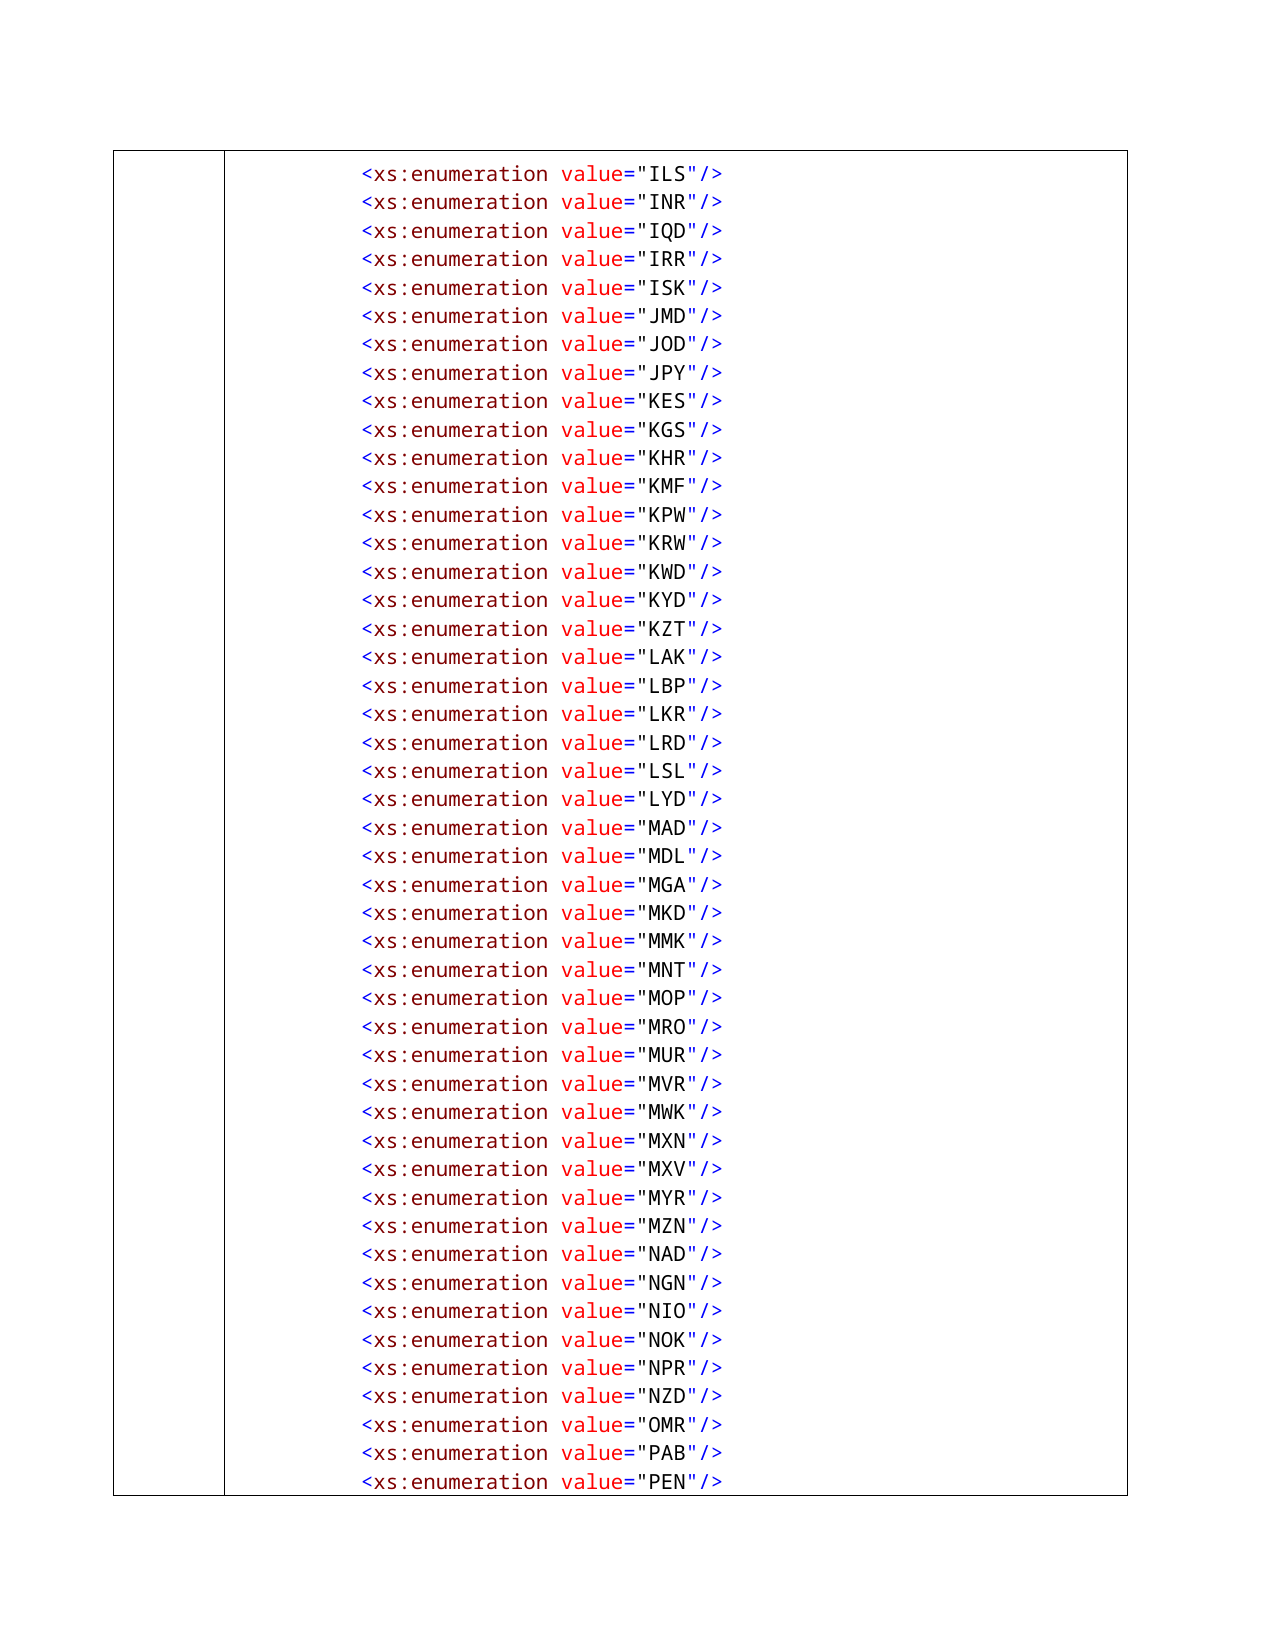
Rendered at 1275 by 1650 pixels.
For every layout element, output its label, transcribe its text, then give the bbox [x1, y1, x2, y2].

table_cell [114, 151, 224, 1495]
table_cell <xs:enumeration value="ILS"/> <xs:enumeration value="INR"/> <xs:enumeration value="IQD"/> <xs:enumeration value="IRR"/> <xs:enumeration value="ISK"/> <xs:enumeration value="JMD"/> <xs:enumeration value="JOD"/> <xs:enumeration value="JPY"/> <xs:enumeration value="KES"/> <xs:enumeration value="KGS"/> <xs:enumeration value="KHR"/> <xs:enumeration value="KMF"/> <xs:enumeration value="KPW"/> <xs:enumeration value="KRW"/> <xs:enumeration value="KWD"/> <xs:enumeration value="KYD"/> <xs:enumeration value="KZT"/> <xs:enumeration value="LAK"/> <xs:enumeration value="LBP"/> <xs:enumeration value="LKR"/> <xs:enumeration value="LRD"/> <xs:enumeration value="LSL"/> <xs:enumeration value="LYD"/> <xs:enumeration value="MAD"/> <xs:enumeration value="MDL"/> <xs:enumeration value="MGA"/> <xs:enumeration value="MKD"/> <xs:enumeration value="MMK"/> <xs:enumeration value="MNT"/> <xs:enumeration value="MOP"/> <xs:enumeration value="MRO"/> <xs:enumeration value="MUR"/> <xs:enumeration value="MVR"/> <xs:enumeration value="MWK"/> <xs:enumeration value="MXN"/> <xs:enumeration value="MXV"/> <xs:enumeration value="MYR"/> <xs:enumeration value="MZN"/> <xs:enumeration value="NAD"/> <xs:enumeration value="NGN"/> <xs:enumeration value="NIO"/> <xs:enumeration value="NOK"/> <xs:enumeration value="NPR"/> <xs:enumeration value="NZD"/> <xs:enumeration value="OMR"/> <xs:enumeration value="PAB"/> <xs:enumeration value="PEN"/> [225, 151, 1127, 1495]
